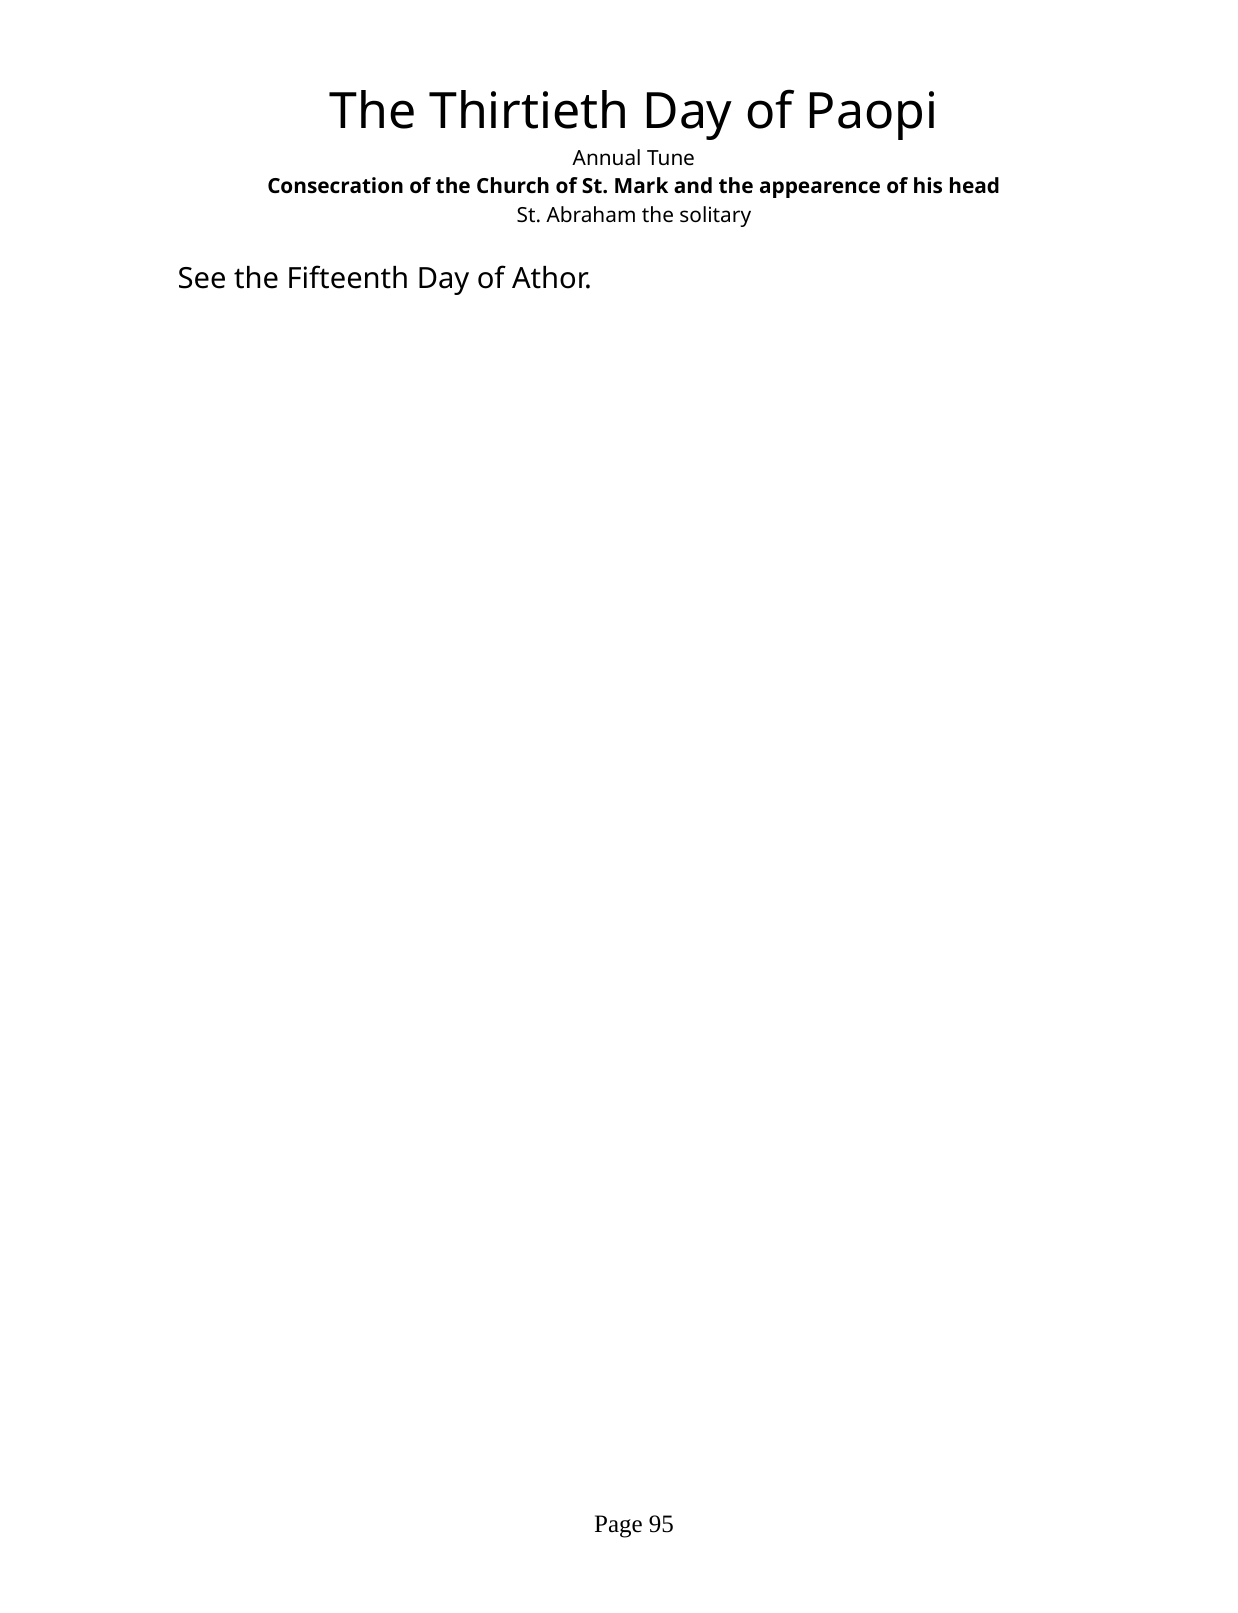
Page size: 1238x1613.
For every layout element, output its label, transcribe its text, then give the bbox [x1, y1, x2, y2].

text The Thirtieth Day of Paopi [103, 75, 1164, 143]
text Annual Tune [103, 143, 1164, 172]
text See the Fifteenth Day of Athor. [103, 257, 1164, 297]
text Consecration of the Church of St. Mark and the appearence of his head [103, 172, 1164, 200]
text St. Abraham the solitary [103, 200, 1164, 228]
